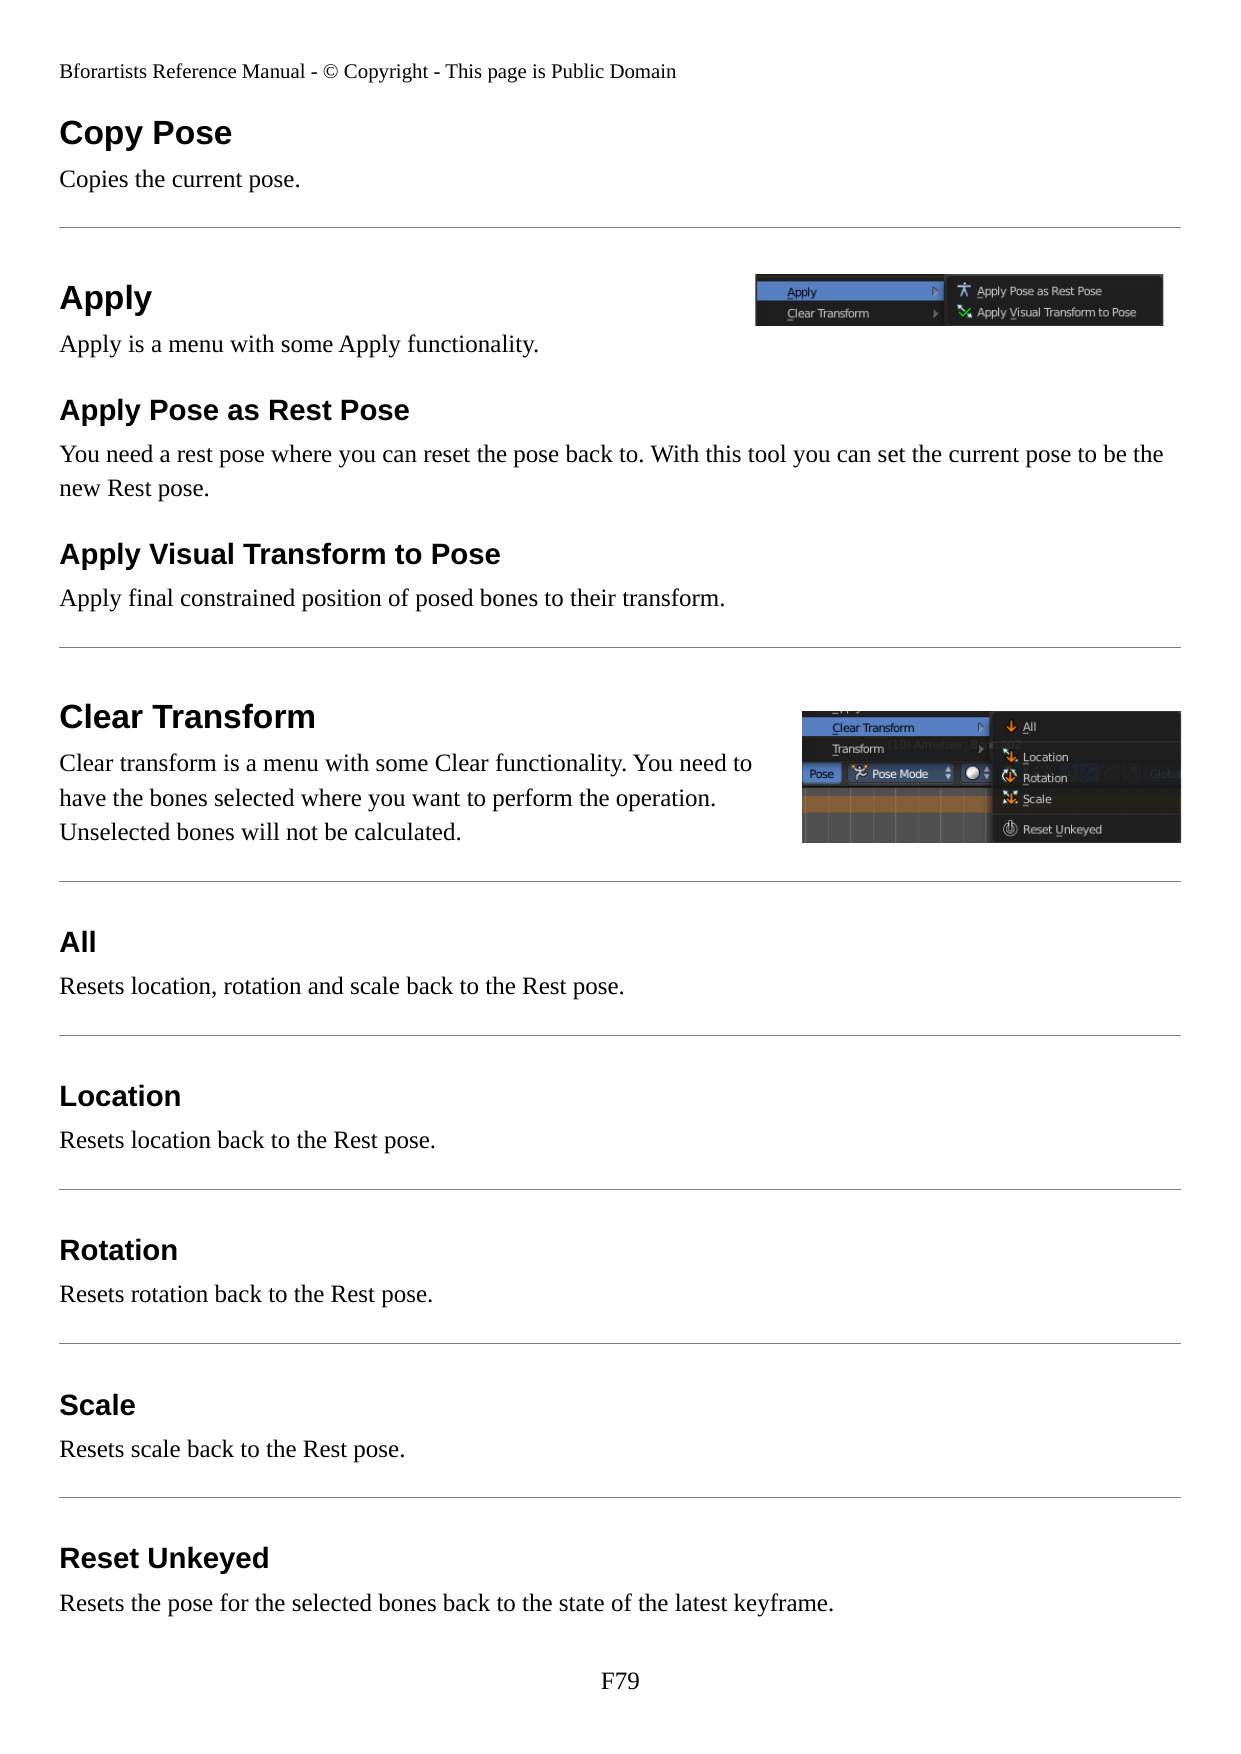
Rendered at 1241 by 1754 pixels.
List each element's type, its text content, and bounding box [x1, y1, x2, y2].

text Resets location back to the Rest pose. [59, 1126, 1181, 1154]
text Apply is a menu with some Apply functionality. [59, 329, 1181, 358]
subtitle Apply Pose as Rest Pose [59, 393, 1181, 426]
subtitle Location [59, 1079, 1181, 1113]
picture [755, 274, 1164, 326]
subtitle Scale [59, 1387, 1181, 1421]
text Resets rotation back to the Rest pose. [59, 1279, 1181, 1308]
subtitle Copy Pose [59, 113, 1181, 151]
text Resets location, rotation and scale back to the Rest pose. [59, 971, 1181, 1000]
text Clear transform is a menu with some Clear functionality. You need to have the bones selected where you want to perform the operation. Unselected bones will not be calculated. [59, 748, 1181, 846]
subtitle Rotation [59, 1233, 1181, 1267]
picture [802, 711, 1182, 843]
text Resets the pose for the selected bones back to the state of the latest keyframe. [59, 1588, 1181, 1616]
subtitle Apply Visual Transform to Pose [59, 537, 1181, 571]
text Apply final constrained position of posed bones to their transform. [59, 583, 1181, 612]
subtitle Reset Unkeyed [59, 1541, 1181, 1575]
text Copies the current pose. [59, 164, 1181, 192]
text You need a rest pose where you can reset the pose back to. With this tool you can set the current pose to be the new Rest pose. [59, 439, 1181, 502]
subtitle Clear Transform [59, 697, 1181, 736]
text Resets scale back to the Rest pose. [59, 1434, 1181, 1462]
subtitle Apply [59, 278, 755, 316]
subtitle All [59, 925, 1181, 959]
subtitle [1164, 278, 1181, 316]
